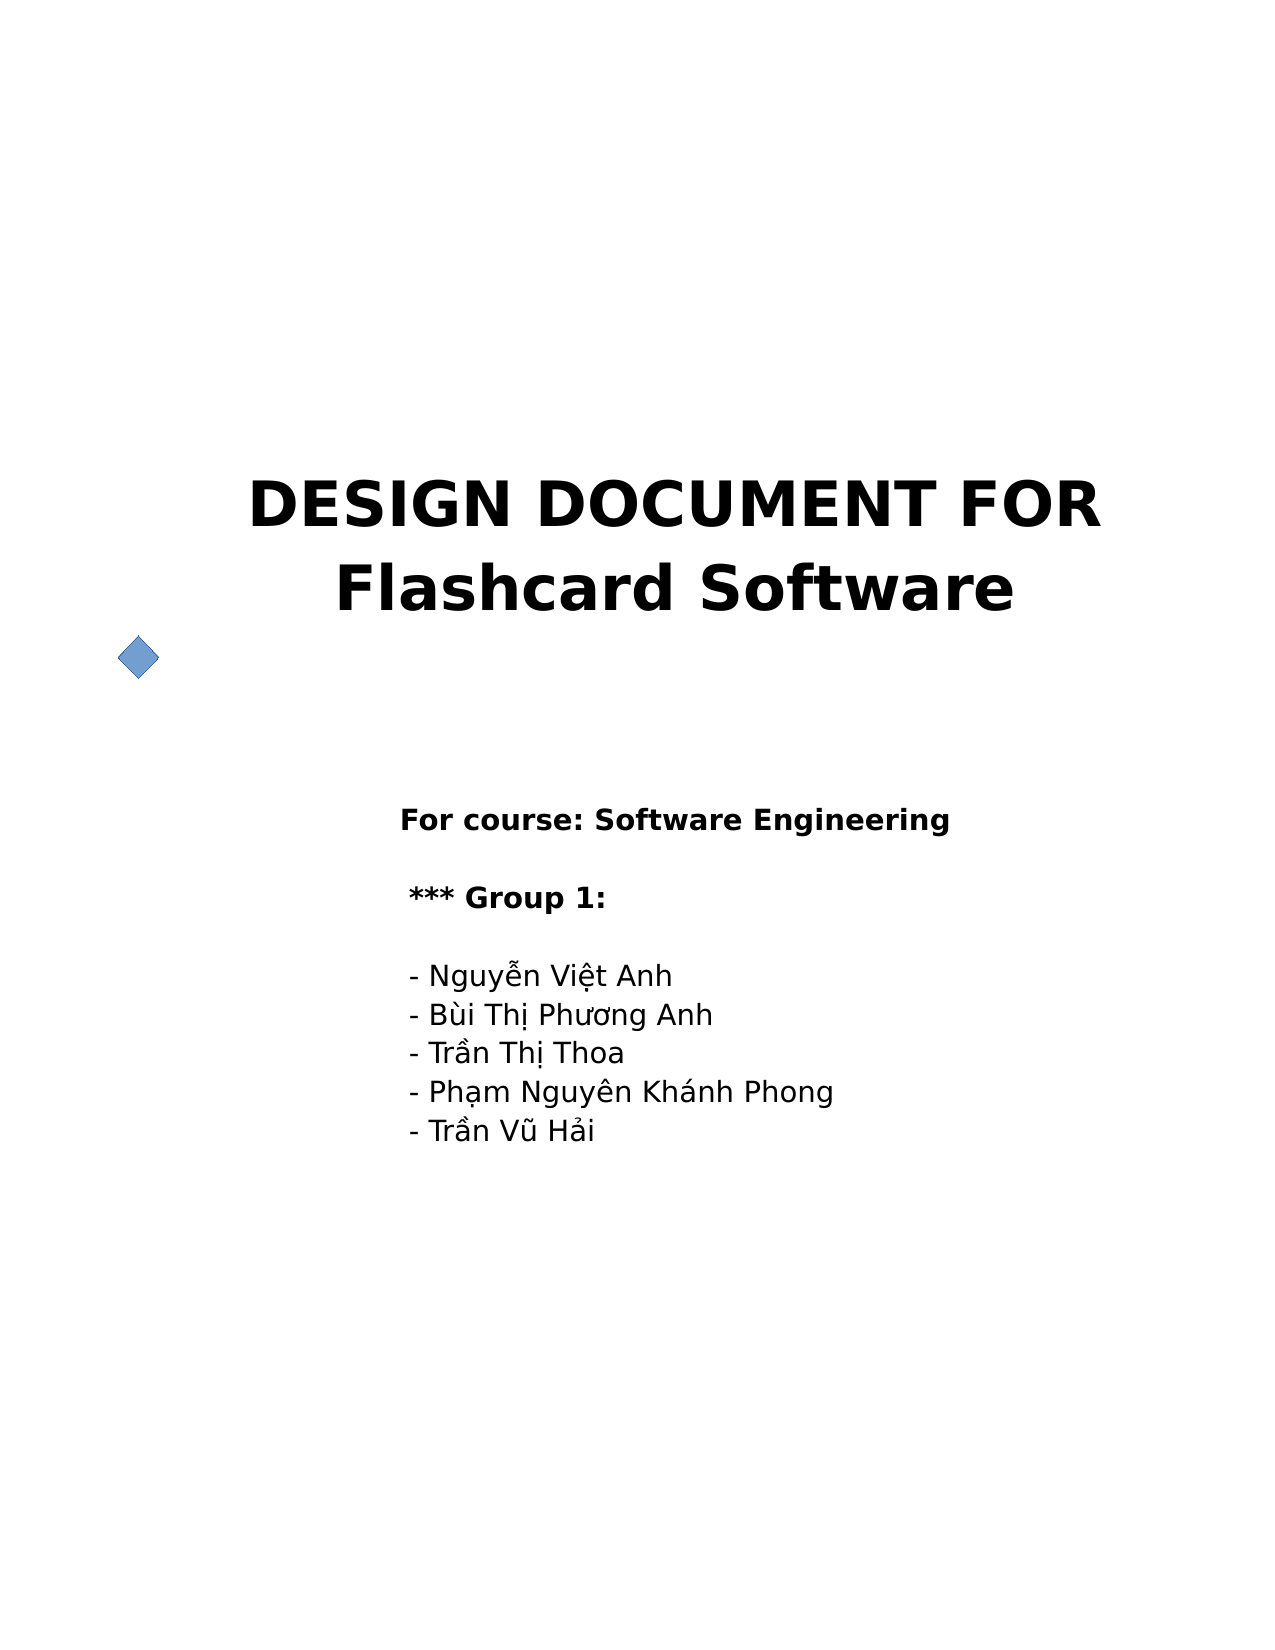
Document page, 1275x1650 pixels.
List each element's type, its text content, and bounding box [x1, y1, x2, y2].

text - Trần Thị Thoa [409, 1037, 1176, 1071]
text *** Group 1: [409, 842, 1176, 915]
text - Phạm Nguyên Khánh Phong [409, 1076, 1176, 1110]
text For course: Software Engineering [193, 803, 1157, 837]
text Flashcard Software [193, 552, 1157, 625]
text - Nguyễn Việt Anh [409, 920, 763, 993]
text DESIGN DOCUMENT FOR [193, 469, 1157, 542]
text - Bùi Thị Phương Anh [409, 998, 1176, 1032]
text - Trần Vũ Hải [409, 1115, 1176, 1149]
